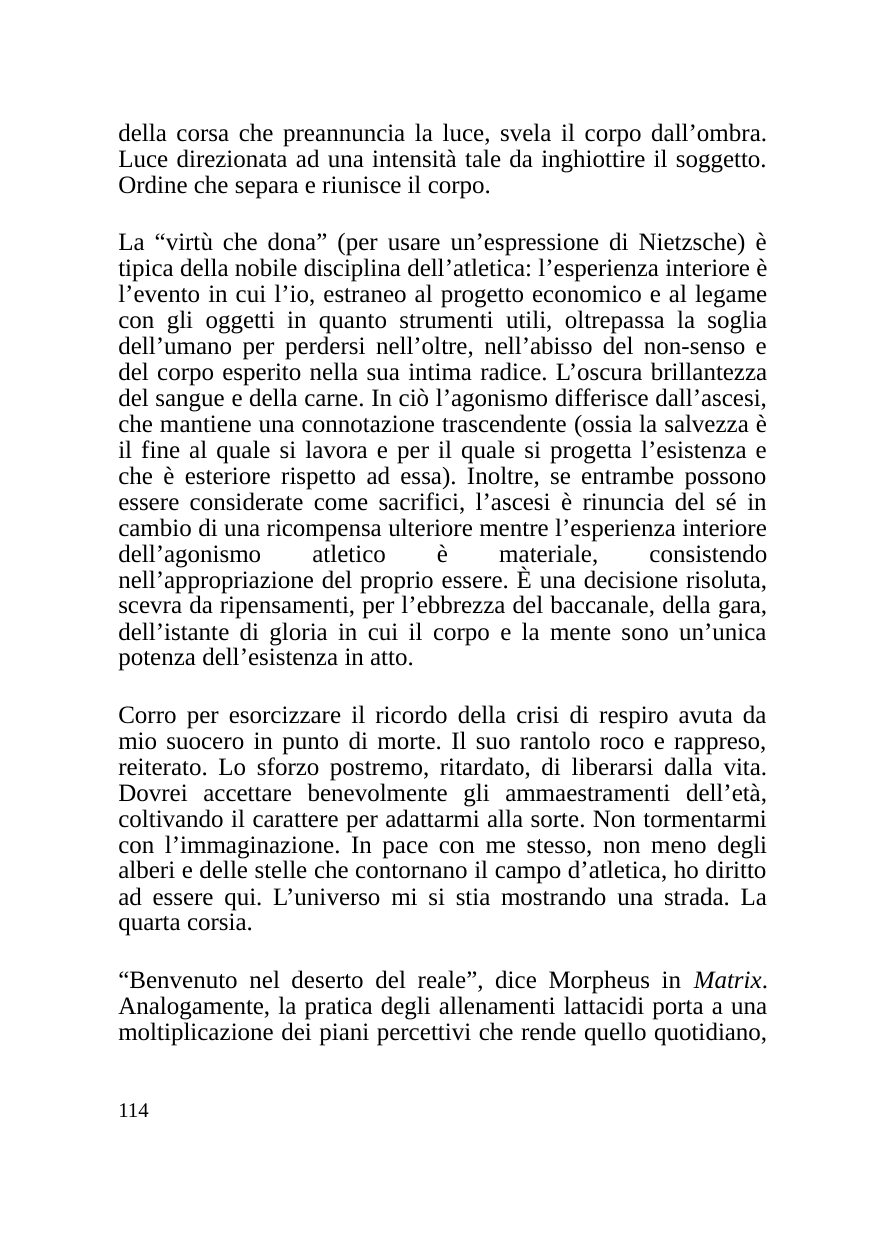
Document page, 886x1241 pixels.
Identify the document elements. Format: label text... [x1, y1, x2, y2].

text della corsa che preannuncia la luce, svela il corpo dall’ombra. Luce direzionata ad una intensità tale da inghiottire il soggetto. Ordine che separa e riunisce il corpo. [118, 118, 768, 199]
text “Benvenuto nel deserto del reale”, dice Morpheus in Matrix. Analogamente, la pratica degli allenamenti lattacidi porta a una moltiplicazione dei piani percettivi che rende quello quotidiano, [118, 965, 768, 1046]
text Corro per esorcizzare il ricordo della crisi di respiro avuta da mio suocero in punto di morte. Il suo rantolo roco e rappreso, reiterato. Lo sforzo postremo, ritardato, di liberarsi dalla vita. Dovrei accettare benevolmente gli ammaestramenti dell’età, coltivando il carattere per adattarmi alla sorte. Non tormentarmi con l’immaginazione. In pace con me stesso, non meno degli alberi e delle stelle che contornano il campo d’atletica, ho diritto ad essere qui. L’universo mi si stia mostrando una strada. La quarta corsia. [118, 700, 768, 936]
text La “virtù che dona” (per usare un’espressione di Nietzsche) è tipica della nobile disciplina dell’atletica: l’esperienza interiore è l’evento in cui l’io, estraneo al progetto economico e al legame con gli oggetti in quanto strumenti utili, oltrepassa la soglia dell’umano per perdersi nell’oltre, nell’abisso del non-senso e del corpo esperito nella sua intima radice. L’oscura brillantezza del sangue e della carne. In ciò l’agonismo differisce dall’ascesi, che mantiene una connotazione trascendente (ossia la salvezza è il fine al quale si lavora e per il quale si progetta l’esistenza e che è esteriore rispetto ad essa). Inoltre, se entrambe possono essere considerate come sacrifici, l’ascesi è rinuncia del sé in cambio di una ricompensa ulteriore mentre l’esperienza interiore dell’agonismo atletico è materiale, consistendo nell’appropriazione del proprio essere. È una decisione risoluta, scevra da ripensamenti, per l’ebbrezza del baccanale, della gara, dell’istante di gloria in cui il corpo e la mente sono un’unica potenza dell’esistenza in atto. [118, 227, 768, 671]
